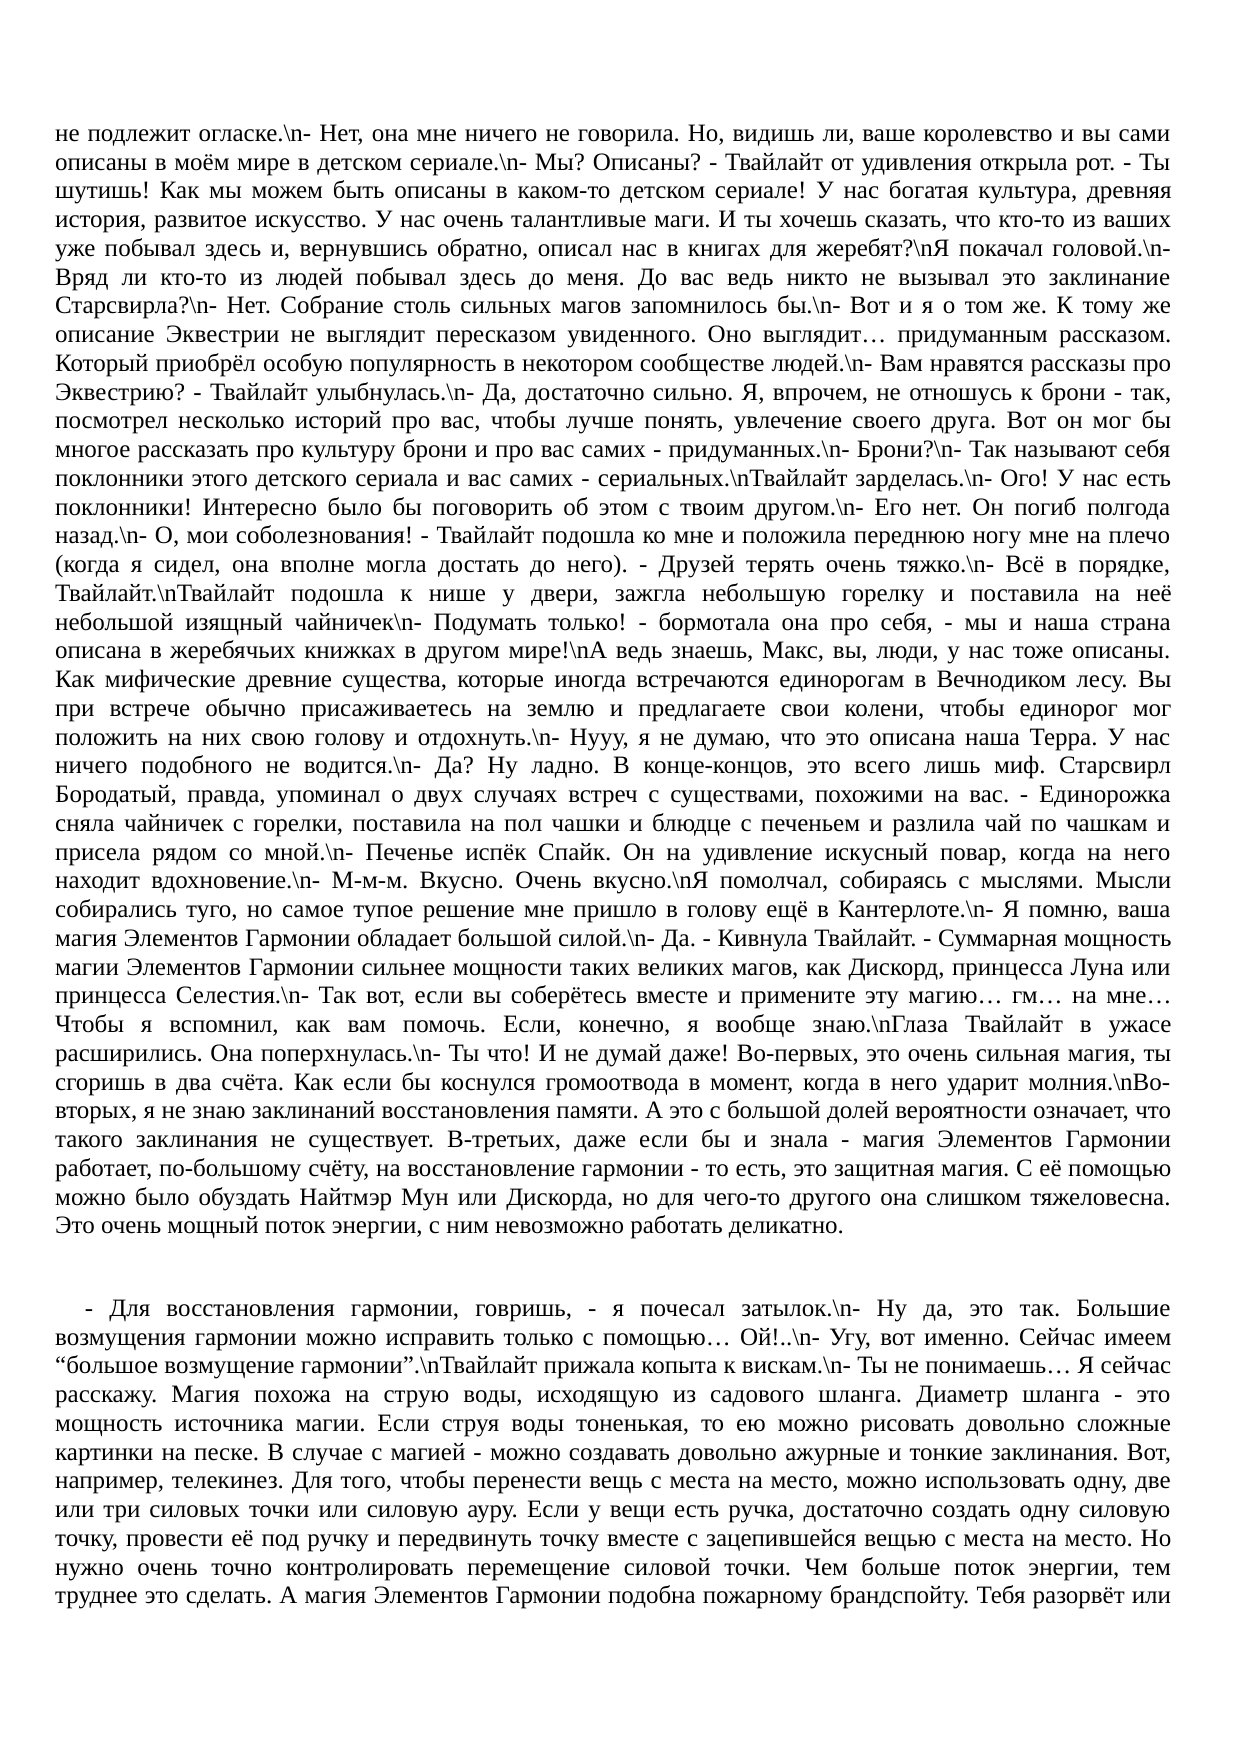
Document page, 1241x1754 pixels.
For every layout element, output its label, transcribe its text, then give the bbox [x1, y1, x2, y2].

text - Для восстановления гармонии, говришь, - я почесал затылок.\n- Ну да, это так. Большие возмущения гармонии можно исправить только с помощью… Ой!..\n- Угу, вот именно. Сейчас имеем “большое возмущение гармонии”.\nТвайлайт прижала копыта к вискам.\n- Ты не понимаешь… Я сейчас расскажу. Магия похожа на струю воды, исходящую из садового шланга. Диаметр шланга - это мощность источника магии. Если струя воды тоненькая, то ею можно рисовать довольно сложные картинки на песке. В случае с магией - можно создавать довольно ажурные и тонкие заклинания. Вот, например, телекинез. Для того, чтобы перенести вещь с места на место, можно использовать одну, две или три силовых точки или силовую ауру. Если у вещи есть ручка, достаточно создать одну силовую точку, провести её под ручку и передвинуть точку вместе с зацепившейся вещью с места на место. Но нужно очень точно контролировать перемещение силовой точки. Чем больше поток энергии, тем труднее это сделать. А магия Элементов Гармонии подобна пожарному брандспойту. Тебя разорвёт или [55, 1293, 1172, 1609]
text не подлежит огласке.\n- Нет, она мне ничего не говорила. Но, видишь ли, ваше королевство и вы сами описаны в моём мире в детском сериале.\n- Мы? Описаны? - Твайлайт от удивления открыла рот. - Ты шутишь! Как мы можем быть описаны в каком-то детском сериале! У нас богатая культура, древняя история, развитое искусство. У нас очень талантливые маги. И ты хочешь сказать, что кто-то из ваших уже побывал здесь и, вернувшись обратно, описал нас в книгах для жеребят?\nЯ покачал головой.\n- Вряд ли кто-то из людей побывал здесь до меня. До вас ведь никто не вызывал это заклинание Старсвирла?\n- Нет. Собрание столь сильных магов запомнилось бы.\n- Вот и я о том же. К тому же описание Эквестрии не выглядит пересказом увиденного. Оно выглядит… придуманным рассказом. Который приобрёл особую популярность в некотором сообществе людей.\n- Вам нравятся рассказы про Эквестрию? - Твайлайт улыбнулась.\n- Да, достаточно сильно. Я, впрочем, не отношусь к брони - так, посмотрел несколько историй про вас, чтобы лучше понять, увлечение своего друга. Вот он мог бы многое рассказать про культуру брони и про вас самих - придуманных.\n- Брони?\n- Так называют себя поклонники этого детского сериала и вас самих - сериальных.\nТвайлайт зарделась.\n- Ого! У нас есть поклонники! Интересно было бы поговорить об этом с твоим другом.\n- Его нет. Он погиб полгода назад.\n- О, мои соболезнования! - Твайлайт подошла ко мне и положила переднюю ногу мне на плечо (когда я сидел, она вполне могла достать до него). - Друзей терять очень тяжко.\n- Всё в порядке, Твайлайт.\nТвайлайт подошла к нише у двери, зажгла небольшую горелку и поставила на неё небольшой изящный чайничек\n- Подумать только! - бормотала она про себя, - мы и наша страна описана в жеребячьих книжках в другом мире!\nА ведь знаешь, Макс, вы, люди, у нас тоже описаны. Как мифические древние существа, которые иногда встречаются единорогам в Вечнодиком лесу. Вы при встрече обычно присаживаетесь на землю и предлагаете свои колени, чтобы единорог мог положить на них свою голову и отдохнуть.\n- Нууу, я не думаю, что это описана наша Терра. У нас ничего подобного не водится.\n- Да? Ну ладно. В конце-концов, это всего лишь миф. Старсвирл Бородатый, правда, упоминал о двух случаях встреч с существами, похожими на вас. - Единорожка сняла чайничек с горелки, поставила на пол чашки и блюдце с печеньем и разлила чай по чашкам и присела рядом со мной.\n- Печенье испёк Спайк. Он на удивление искусный повар, когда на него находит вдохновение.\n- М-м-м. Вкусно. Очень вкусно.\nЯ помолчал, собираясь с мыслями. Мысли собирались туго, но самое тупое решение мне пришло в голову ещё в Кантерлоте.\n- Я помню, ваша магия Элементов Гармонии обладает большой силой.\n- Да. - Кивнула Твайлайт. - Суммарная мощность магии Элементов Гармонии сильнее мощности таких великих магов, как Дискорд, принцесса Луна или принцесса Селестия.\n- Так вот, если вы соберётесь вместе и примените эту магию… гм… на мне… Чтобы я вспомнил, как вам помочь. Если, конечно, я вообще знаю.\nГлаза Твайлайт в ужасе расширились. Она поперхнулась.\n- Ты что! И не думай даже! Во-первых, это очень сильная магия, ты сгоришь в два счёта. Как если бы коснулся громоотвода в момент, когда в него ударит молния.\nВо-вторых, я не знаю заклинаний восстановления памяти. А это с большой долей вероятности означает, что такого заклинания не существует. В-третьих, даже если бы и знала - магия Элементов Гармонии работает, по-большому счёту, на восстановление гармонии - то есть, это защитная магия. С её помощью можно было обуздать Найтмэр Мун или Дискорда, но для чего-то другого она слишком тяжеловесна. Это очень мощный поток энергии, с ним невозможно работать деликатно. [55, 118, 1172, 1239]
